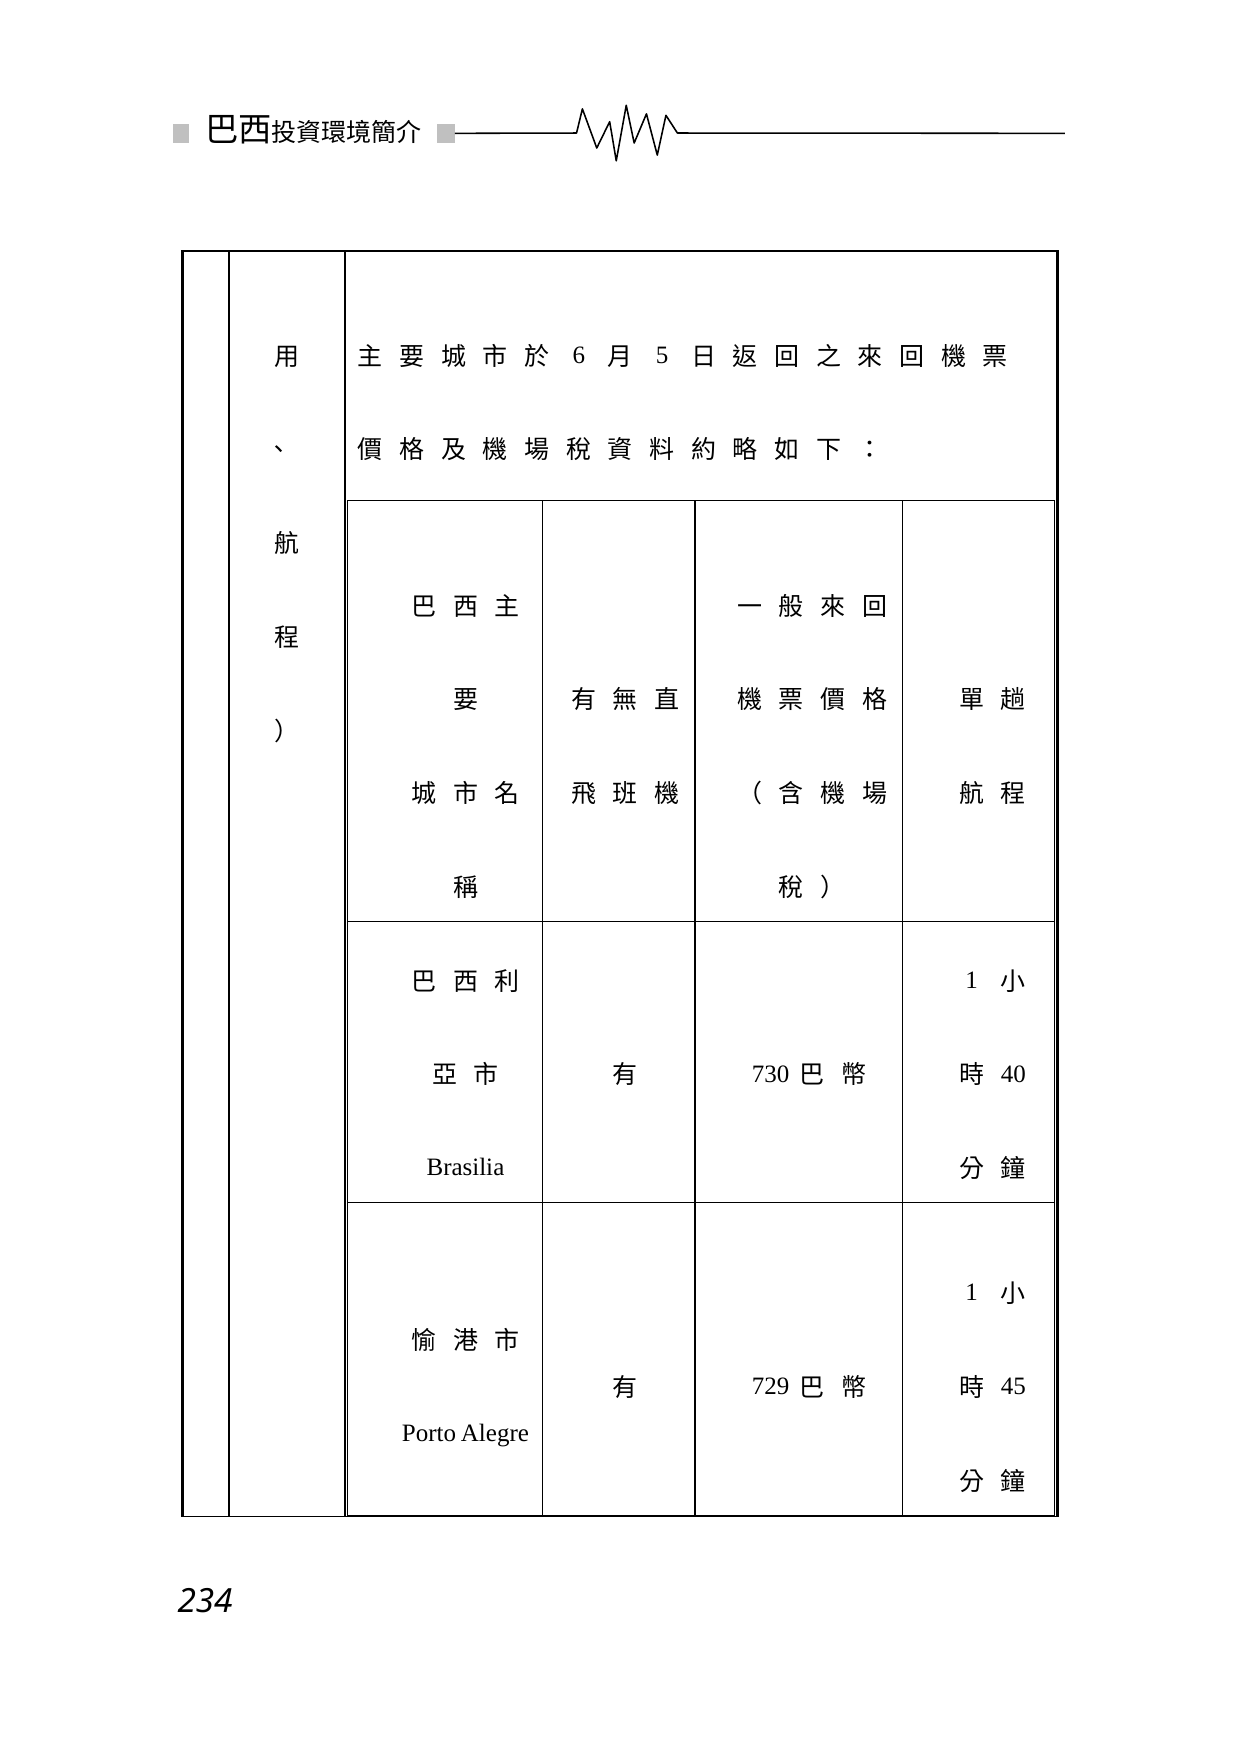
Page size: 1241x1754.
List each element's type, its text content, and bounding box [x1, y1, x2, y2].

table_cell 730巴幣 [696, 922, 902, 1202]
table_cell 巴西利亞市Brasilia [348, 922, 542, 1202]
table_header 單趟航程 [903, 501, 1054, 921]
table_header 一般來回機票價格（含機場稅） [696, 501, 902, 921]
table_cell 用、航程） [230, 252, 344, 1516]
table_header 有無直飛班機 [543, 501, 694, 921]
table_cell 交通 [184, 252, 228, 1516]
table_cell 有 [543, 922, 694, 1202]
table_cell 1小時45分鐘 [903, 1203, 1054, 1514]
table_header 巴西主要 城市名稱 [348, 501, 542, 921]
table_cell 有 [543, 1203, 694, 1514]
table_cell 1小時40分鐘 [903, 922, 1054, 1202]
table_cell 主要城市於6月5日返回之來回機票價格及機場稅資料約略如下： [346, 252, 1056, 1516]
table_cell 729巴幣 [696, 1203, 902, 1514]
table_cell 愉港市 Porto Alegre [348, 1203, 542, 1514]
